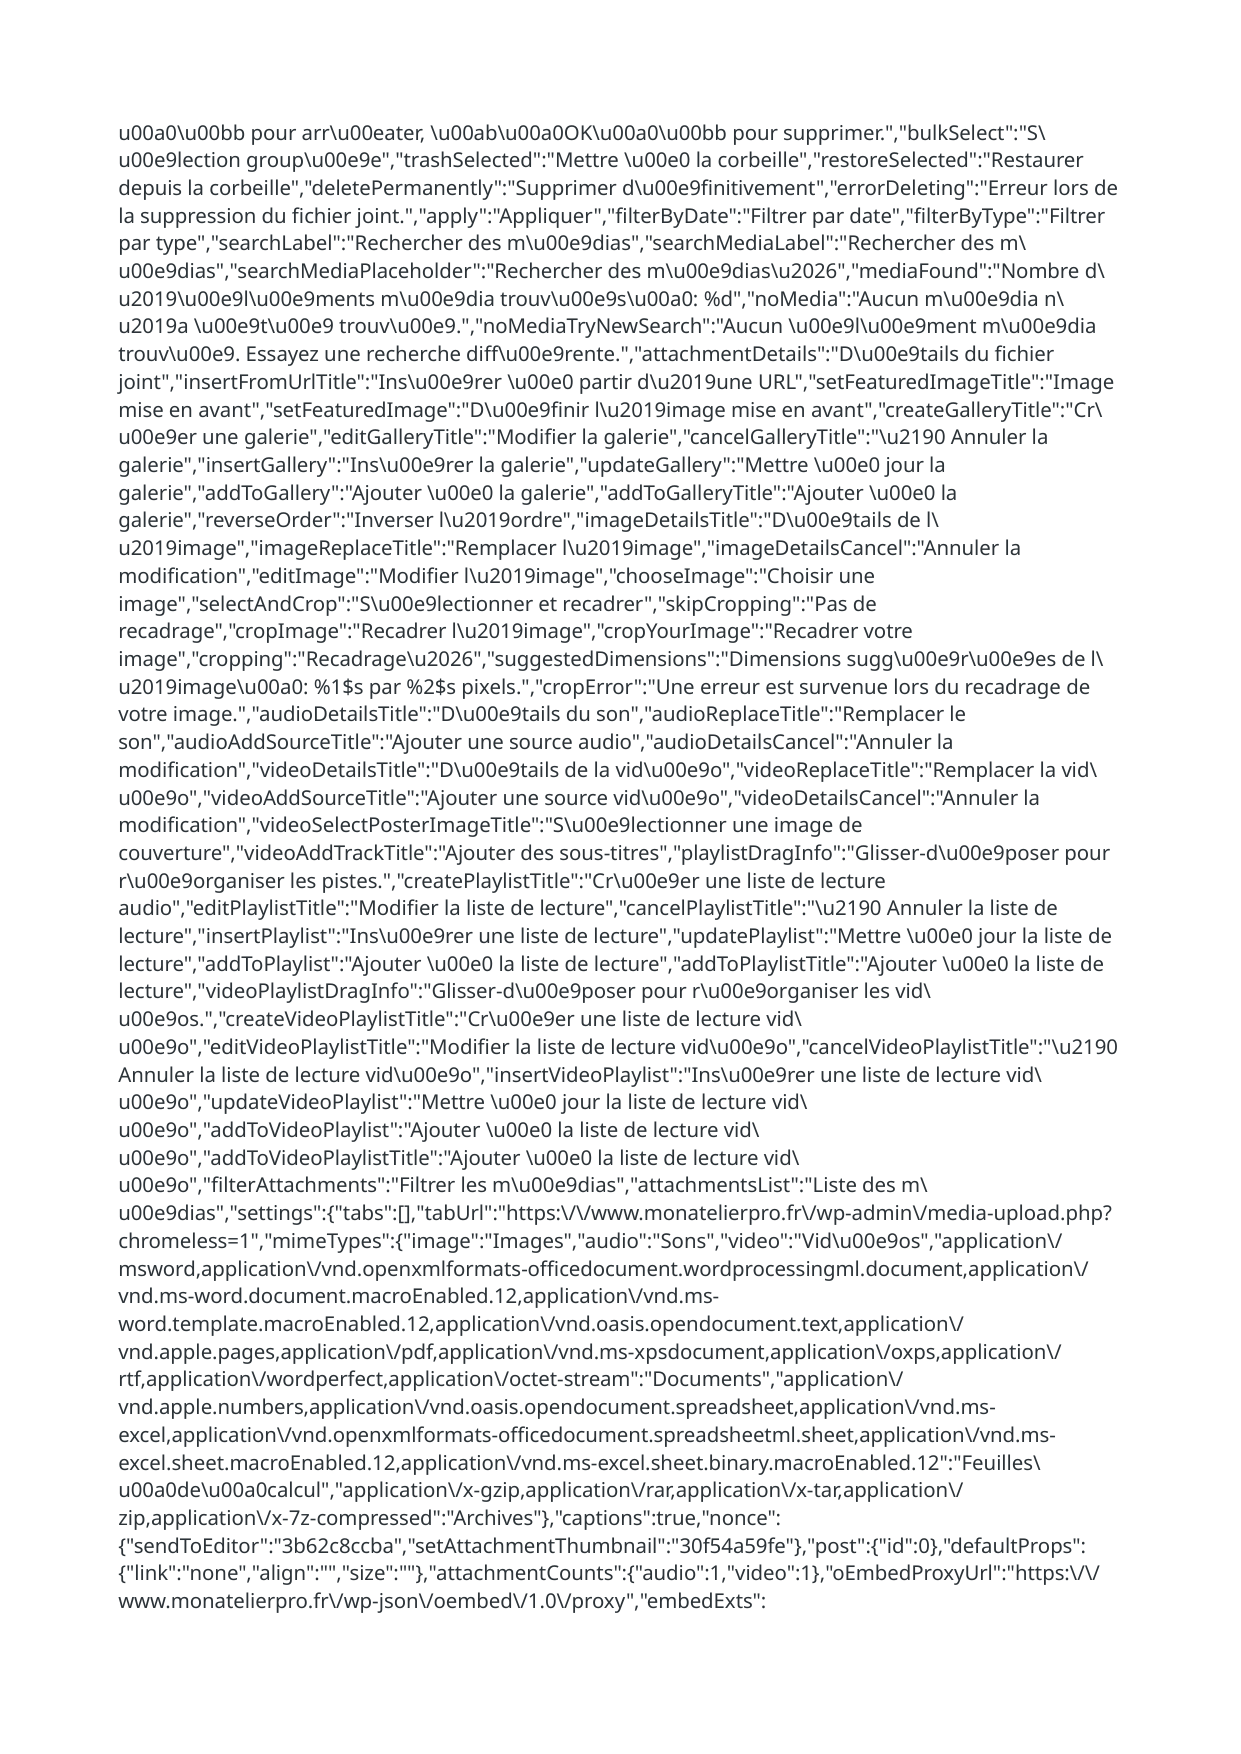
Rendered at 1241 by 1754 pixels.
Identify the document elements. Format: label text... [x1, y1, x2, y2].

table_header u00a0\u00bb pour arr\u00eater, \u00ab\u00a0OK\u00a0\u00bb pour supprimer.","bulkSelect":"S\u00e9lection group\u00e9e","trashSelected":"Mettre \u00e0 la corbeille","restoreSelected":"Restaurer depuis la corbeille","deletePermanently":"Supprimer d\u00e9finitivement","errorDeleting":"Erreur lors de la suppression du fichier joint.","apply":"Appliquer","filterByDate":"Filtrer par date","filterByType":"Filtrer par type","searchLabel":"Rechercher des m\u00e9dias","searchMediaLabel":"Rechercher des m\u00e9dias","searchMediaPlaceholder":"Rechercher des m\u00e9dias\u2026","mediaFound":"Nombre d\u2019\u00e9l\u00e9ments m\u00e9dia trouv\u00e9s\u00a0: %d","noMedia":"Aucun m\u00e9dia n\u2019a \u00e9t\u00e9 trouv\u00e9.","noMediaTryNewSearch":"Aucun \u00e9l\u00e9ment m\u00e9dia trouv\u00e9. Essayez une recherche diff\u00e9rente.","attachmentDetails":"D\u00e9tails du fichier joint","insertFromUrlTitle":"Ins\u00e9rer \u00e0 partir d\u2019une URL","setFeaturedImageTitle":"Image mise en avant","setFeaturedImage":"D\u00e9finir l\u2019image mise en avant","createGalleryTitle":"Cr\u00e9er une galerie","editGalleryTitle":"Modifier la galerie","cancelGalleryTitle":"\u2190 Annuler la galerie","insertGallery":"Ins\u00e9rer la galerie","updateGallery":"Mettre \u00e0 jour la galerie","addToGallery":"Ajouter \u00e0 la galerie","addToGalleryTitle":"Ajouter \u00e0 la galerie","reverseOrder":"Inverser l\u2019ordre","imageDetailsTitle":"D\u00e9tails de l\u2019image","imageReplaceTitle":"Remplacer l\u2019image","imageDetailsCancel":"Annuler la modification","editImage":"Modifier l\u2019image","chooseImage":"Choisir une image","selectAndCrop":"S\u00e9lectionner et recadrer","skipCropping":"Pas de recadrage","cropImage":"Recadrer l\u2019image","cropYourImage":"Recadrer votre image","cropping":"Recadrage\u2026","suggestedDimensions":"Dimensions sugg\u00e9r\u00e9es de l\u2019image\u00a0: %1$s par %2$s pixels.","cropError":"Une erreur est survenue lors du recadrage de votre image.","audioDetailsTitle":"D\u00e9tails du son","audioReplaceTitle":"Remplacer le son","audioAddSourceTitle":"Ajouter une source audio","audioDetailsCancel":"Annuler la modification","videoDetailsTitle":"D\u00e9tails de la vid\u00e9o","videoReplaceTitle":"Remplacer la vid\u00e9o","videoAddSourceTitle":"Ajouter une source vid\u00e9o","videoDetailsCancel":"Annuler la modification","videoSelectPosterImageTitle":"S\u00e9lectionner une image de couverture","videoAddTrackTitle":"Ajouter des sous-titres","playlistDragInfo":"Glisser-d\u00e9poser pour r\u00e9organiser les pistes.","createPlaylistTitle":"Cr\u00e9er une liste de lecture audio","editPlaylistTitle":"Modifier la liste de lecture","cancelPlaylistTitle":"\u2190 Annuler la liste de lecture","insertPlaylist":"Ins\u00e9rer une liste de lecture","updatePlaylist":"Mettre \u00e0 jour la liste de lecture","addToPlaylist":"Ajouter \u00e0 la liste de lecture","addToPlaylistTitle":"Ajouter \u00e0 la liste de lecture","videoPlaylistDragInfo":"Glisser-d\u00e9poser pour r\u00e9organiser les vid\u00e9os.","createVideoPlaylistTitle":"Cr\u00e9er une liste de lecture vid\u00e9o","editVideoPlaylistTitle":"Modifier la liste de lecture vid\u00e9o","cancelVideoPlaylistTitle":"\u2190 Annuler la liste de lecture vid\u00e9o","insertVideoPlaylist":"Ins\u00e9rer une liste de lecture vid\u00e9o","updateVideoPlaylist":"Mettre \u00e0 jour la liste de lecture vid\u00e9o","addToVideoPlaylist":"Ajouter \u00e0 la liste de lecture vid\u00e9o","addToVideoPlaylistTitle":"Ajouter \u00e0 la liste de lecture vid\u00e9o","filterAttachments":"Filtrer les m\u00e9dias","attachmentsList":"Liste des m\u00e9dias","settings":{"tabs":[],"tabUrl":"https:\/\/www.monatelierpro.fr\/wp-admin\/media-upload.php?chromeless=1","mimeTypes":{"image":"Images","audio":"Sons","video":"Vid\u00e9os","application\/msword,application\/vnd.openxmlformats-officedocument.wordprocessingml.document,application\/vnd.ms-word.document.macroEnabled.12,application\/vnd.ms-word.template.macroEnabled.12,application\/vnd.oasis.opendocument.text,application\/vnd.apple.pages,application\/pdf,application\/vnd.ms-xpsdocument,application\/oxps,application\/rtf,application\/wordperfect,application\/octet-stream":"Documents","application\/vnd.apple.numbers,application\/vnd.oasis.opendocument.spreadsheet,application\/vnd.ms-excel,application\/vnd.openxmlformats-officedocument.spreadsheetml.sheet,application\/vnd.ms-excel.sheet.macroEnabled.12,application\/vnd.ms-excel.sheet.binary.macroEnabled.12":"Feuilles\u00a0de\u00a0calcul","application\/x-gzip,application\/rar,application\/x-tar,application\/zip,application\/x-7z-compressed":"Archives"},"captions":true,"nonce":{"sendToEditor":"3b62c8ccba","setAttachmentThumbnail":"30f54a59fe"},"post":{"id":0},"defaultProps":{"link":"none","align":"","size":""},"attachmentCounts":{"audio":1,"video":1},"oEmbedProxyUrl":"https:\/\/www.monatelierpro.fr\/wp-json\/oembed\/1.0\/proxy","embedExts": [118, 118, 1122, 1614]
